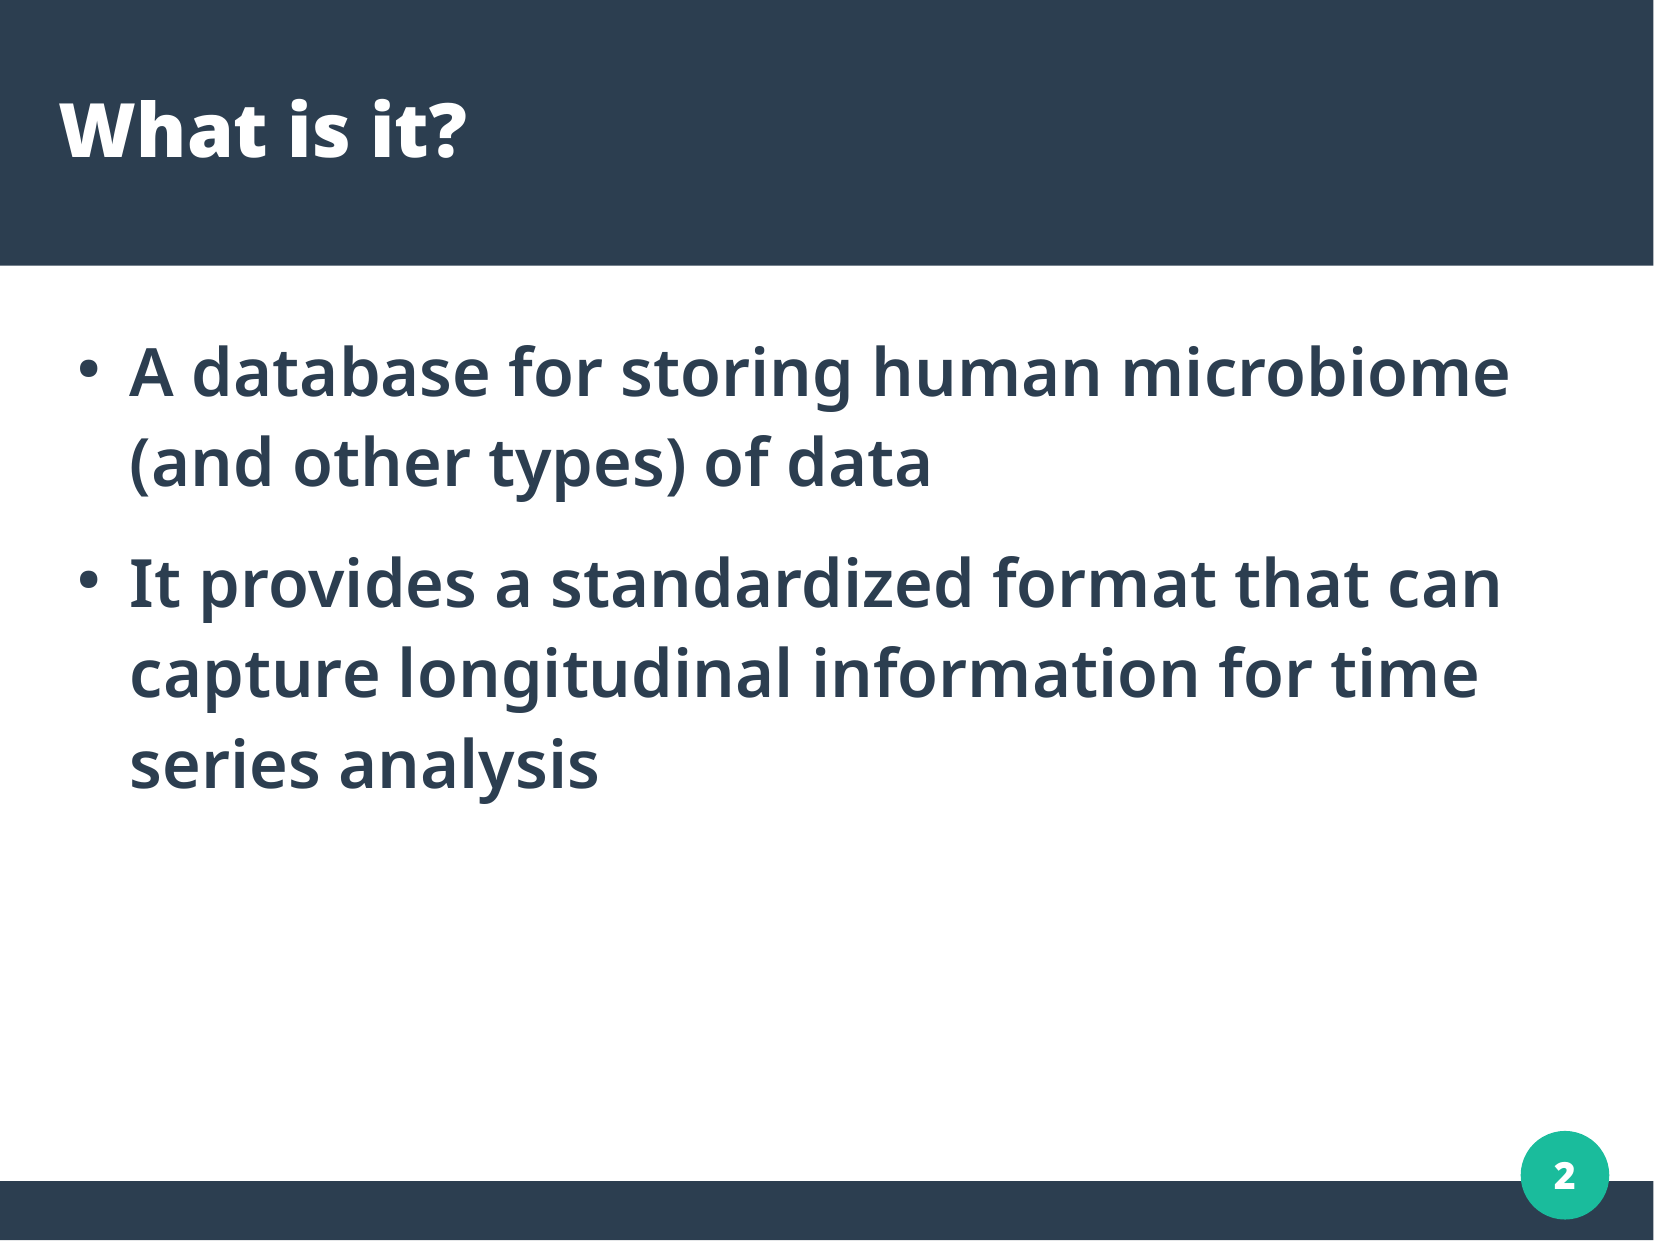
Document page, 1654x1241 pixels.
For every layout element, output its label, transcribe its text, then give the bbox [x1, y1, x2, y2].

list A database for storing human microbiome (and other types) of data It provides a standardized format that can capture longitudinal information for time series analysis [59, 324, 1595, 1152]
title What is it? [59, 49, 1595, 207]
